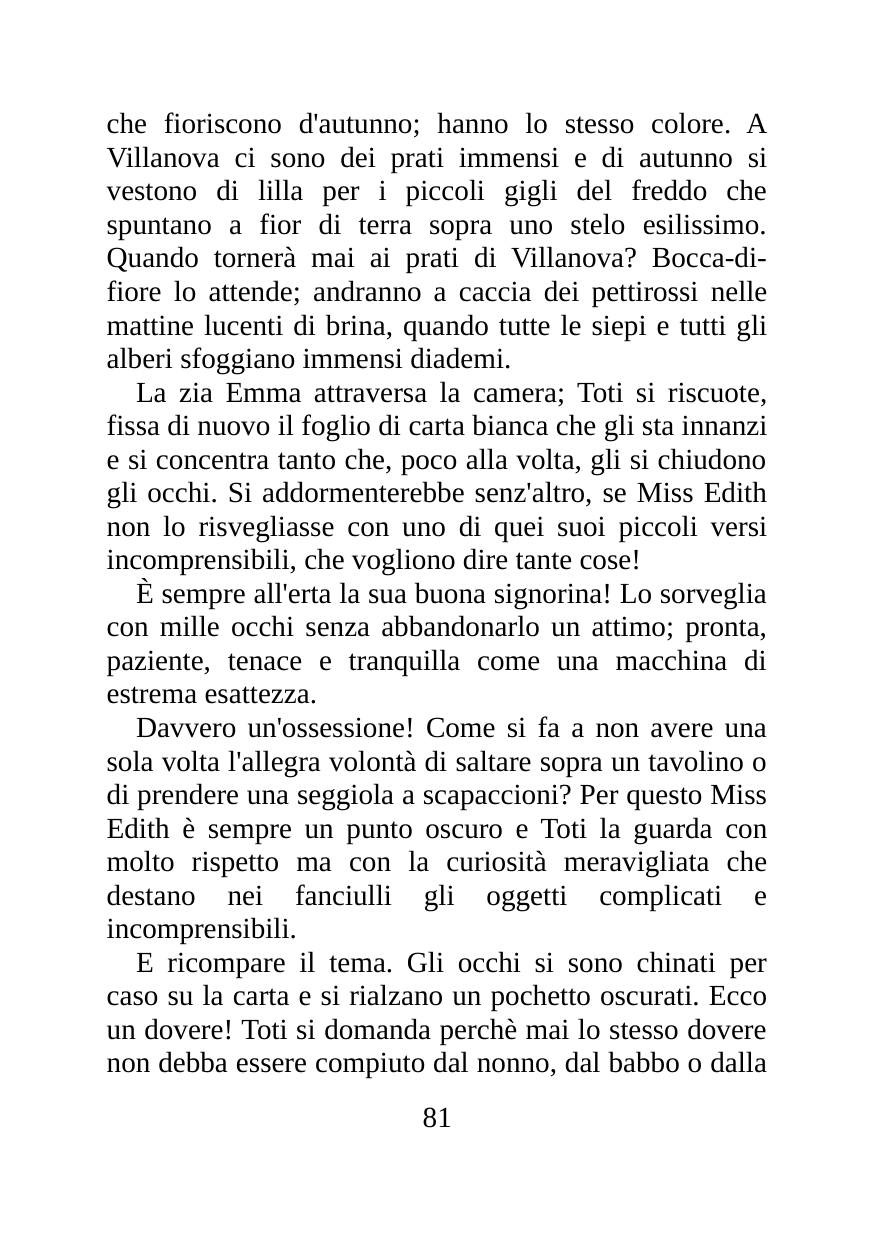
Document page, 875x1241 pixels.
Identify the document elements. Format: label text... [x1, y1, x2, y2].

text E ricompare il tema. Gli occhi si sono chinati per caso su la carta e si rialzano un pochetto oscurati. Ecco un dovere! Toti si domanda perchè mai lo stesso dovere non debba essere compiuto dal nonno, dal babbo o dalla [106, 945, 768, 1079]
text Davvero un'ossessione! Come si fa a non avere una sola volta l'allegra volontà di saltare sopra un tavolino o di prendere una seggiola a scapaccioni? Per questo Miss Edith è sempre un punto oscuro e Toti la guarda con molto rispetto ma con la curiosità meravigliata che destano nei fanciulli gli oggetti complicati e incomprensibili. [106, 710, 768, 945]
text È sempre all'erta la sua buona signorina! Lo sorveglia con mille occhi senza abbandonarlo un attimo; pronta, paziente, tenace e tranquilla come una macchina di estrema esattezza. [106, 576, 768, 710]
text La zia Emma attraversa la camera; Toti si riscuote, fissa di nuovo il foglio di carta bianca che gli sta innanzi e si concentra tanto che, poco alla volta, gli si chiudono gli occhi. Si addormenterebbe senz'altro, se Miss Edith non lo risvegliasse con uno di quei suoi piccoli versi incomprensibili, che vogliono dire tante cose! [106, 375, 768, 576]
text che fioriscono d'autunno; hanno lo stesso colore. A Villanova ci sono dei prati immensi e di autunno si vestono di lilla per i piccoli gigli del freddo che spuntano a fior di terra sopra uno stelo esilissimo. Quando tornerà mai ai prati di Villanova? Bocca-di-fiore lo attende; andranno a caccia dei pettirossi nelle mattine lucenti di brina, quando tutte le siepi e tutti gli alberi sfoggiano immensi diademi. [106, 106, 768, 375]
